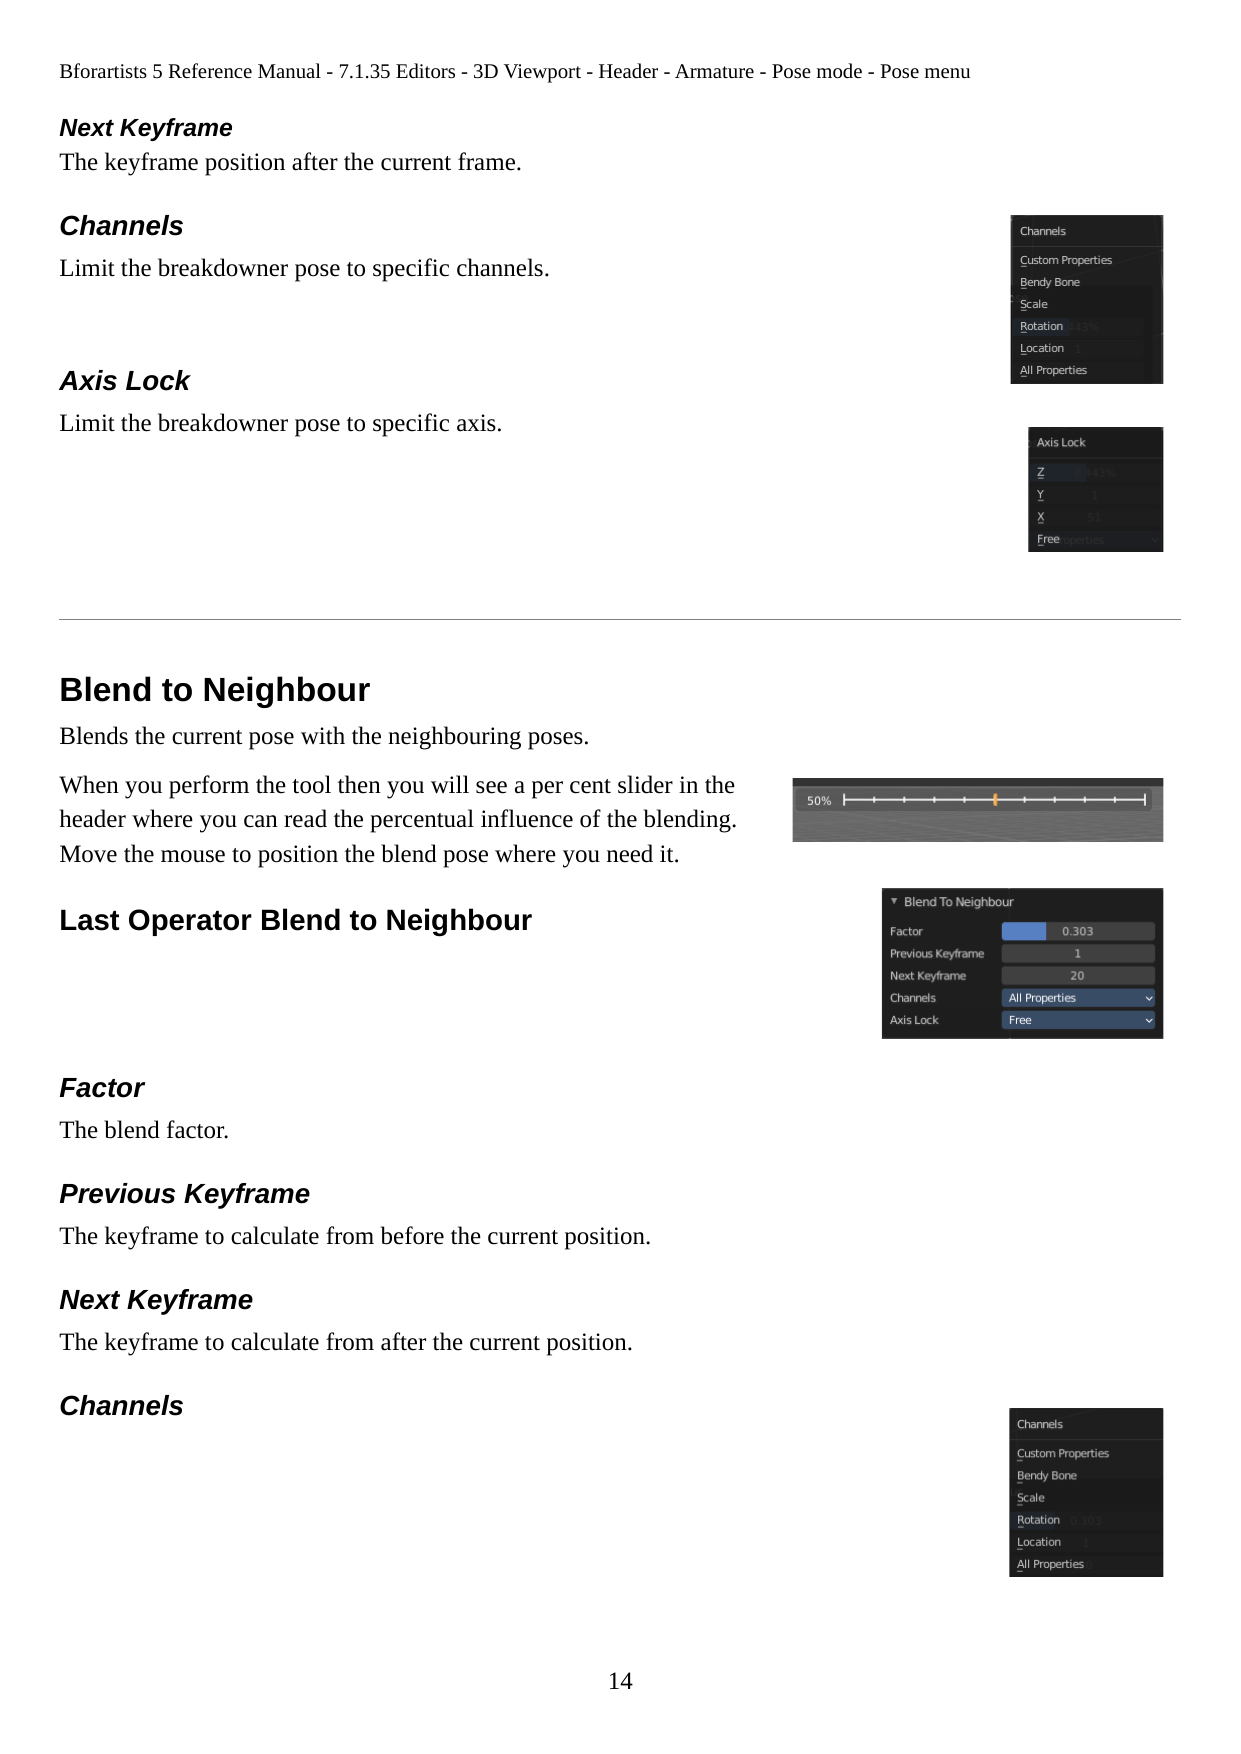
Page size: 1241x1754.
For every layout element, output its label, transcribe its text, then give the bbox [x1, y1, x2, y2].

subtitle Factor [59, 1071, 1181, 1103]
subtitle Channels [59, 209, 1181, 241]
subtitle Last Operator Blend to Neighbour [59, 902, 881, 936]
picture [881, 888, 1164, 1039]
text Blends the current pose with the neighbouring poses. [59, 721, 1181, 749]
picture [1010, 215, 1164, 384]
subtitle Next Keyframe [59, 113, 1181, 141]
text The keyframe position after the current frame. [59, 147, 1181, 176]
text Limit the breakdowner pose to specific axis. [59, 408, 1181, 437]
picture [1009, 1408, 1164, 1577]
subtitle Channels [59, 1389, 1181, 1421]
text The blend factor. [59, 1116, 1181, 1144]
subtitle Next Keyframe [59, 1283, 1181, 1315]
picture [792, 778, 1164, 842]
subtitle Axis Lock [59, 364, 1181, 396]
text The keyframe to calculate from before the current position. [59, 1221, 1181, 1250]
text Limit the breakdowner pose to specific channels. [59, 253, 1010, 282]
text The keyframe to calculate from after the current position. [59, 1327, 1181, 1356]
subtitle Previous Keyframe [59, 1177, 1181, 1209]
picture [1028, 427, 1164, 552]
subtitle Blend to Neighbour [59, 669, 1181, 708]
text When you perform the tool then you will see a per cent slider in the header where you can read the percentual influence of the blending. Move the mouse to position the blend pose where you need it. [59, 770, 1181, 867]
